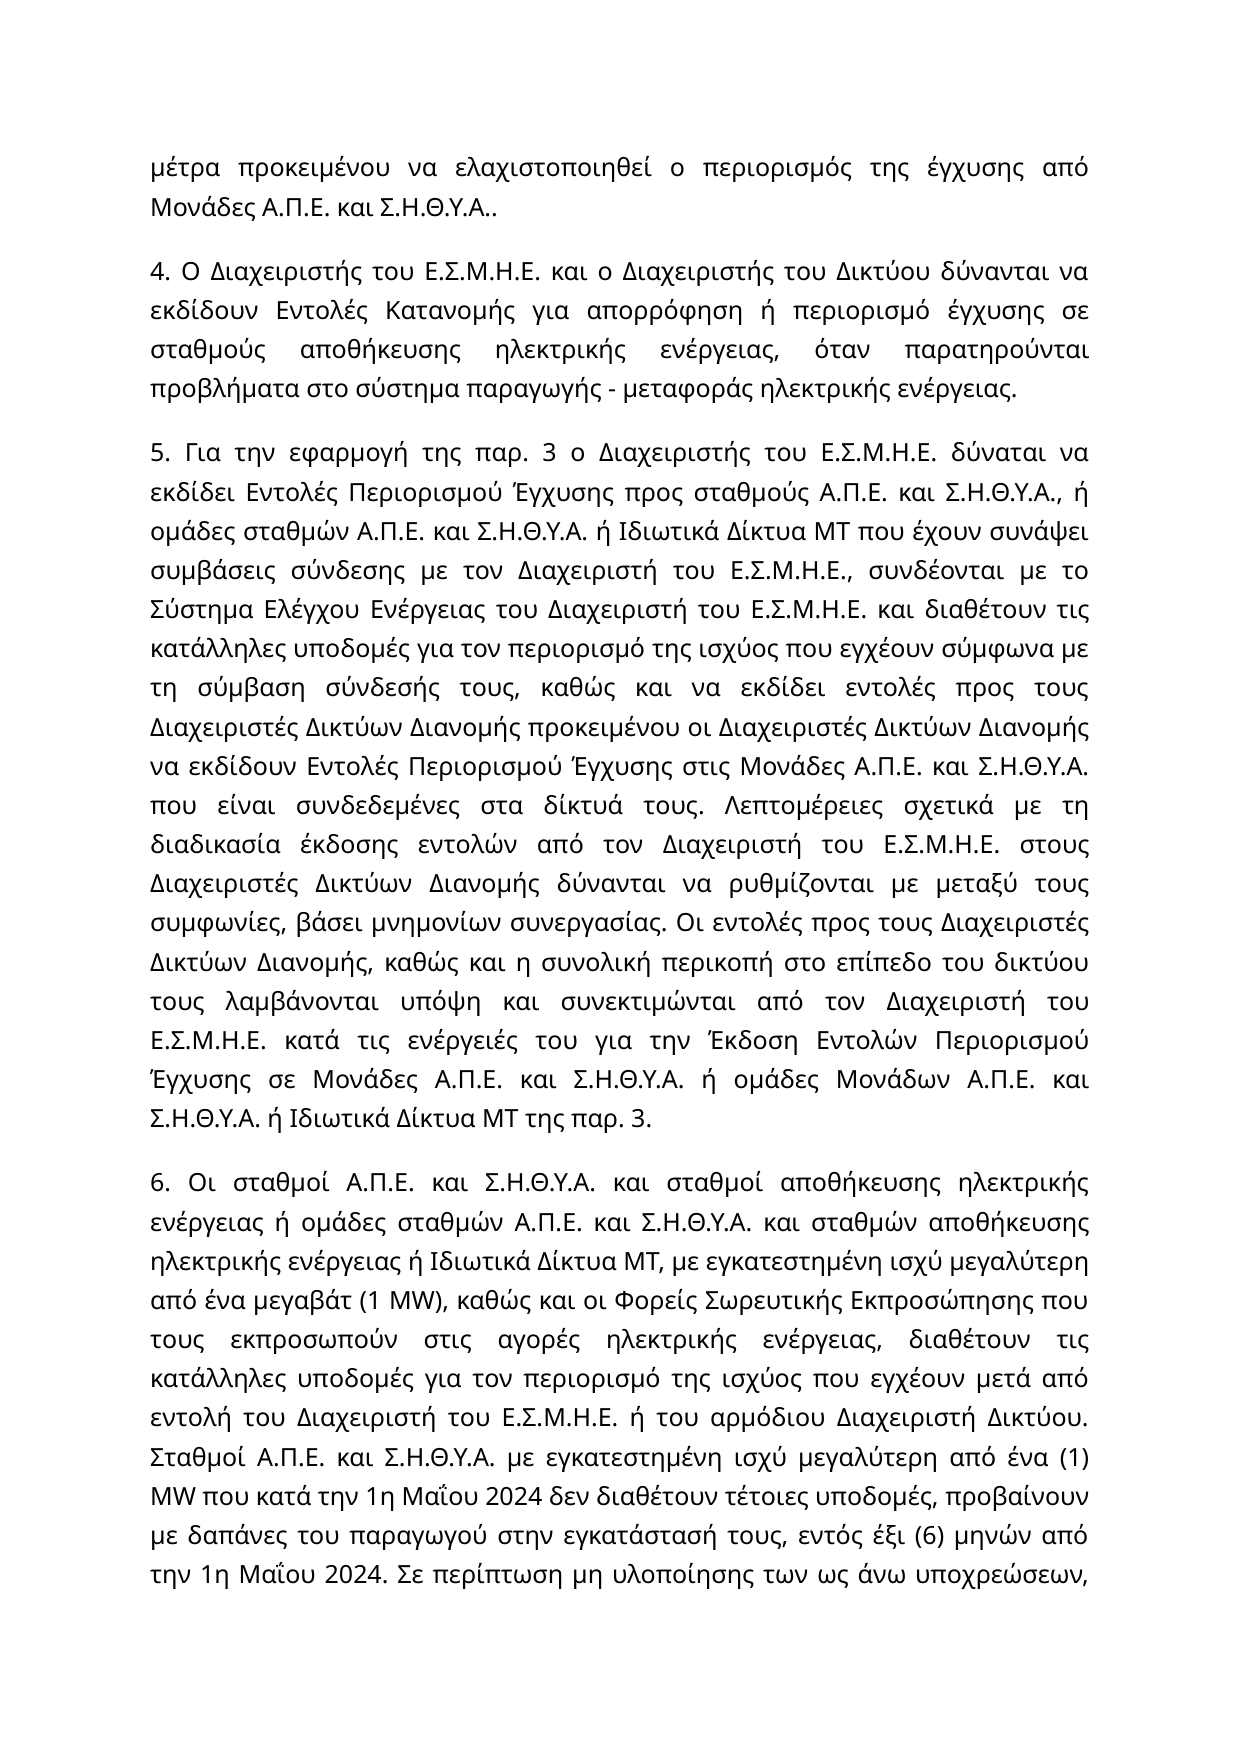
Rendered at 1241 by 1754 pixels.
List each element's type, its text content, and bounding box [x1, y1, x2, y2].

text 5. Για την εφαρμογή της παρ. 3 ο Διαχειριστής του Ε.Σ.Μ.Η.Ε. δύναται να εκδίδει Εντολές Περιορισμού Έγχυσης προς σταθμούς Α.Π.Ε. και Σ.Η.Θ.Υ.Α., ή ομάδες σταθμών Α.Π.Ε. και Σ.Η.Θ.Υ.Α. ή Ιδιωτικά Δίκτυα ΜΤ που έχουν συνάψει συμβάσεις σύνδεσης με τον Διαχειριστή του Ε.Σ.Μ.Η.Ε., συνδέονται με το Σύστημα Ελέγχου Ενέργειας του Διαχειριστή του Ε.Σ.Μ.Η.Ε. και διαθέτουν τις κατάλληλες υποδομές για τον περιορισμό της ισχύος που εγχέουν σύμφωνα με τη σύμβαση σύνδεσής τους, καθώς και να εκδίδει εντολές προς τους Διαχειριστές Δικτύων Διανομής προκειμένου οι Διαχειριστές Δικτύων Διανομής να εκδίδουν Εντολές Περιορισμού Έγχυσης στις Μονάδες Α.Π.Ε. και Σ.Η.Θ.Υ.Α. που είναι συνδεδεμένες στα δίκτυά τους. Λεπτομέρειες σχετικά με τη διαδικασία έκδοσης εντολών από τον Διαχειριστή του Ε.Σ.Μ.Η.Ε. στους Διαχειριστές Δικτύων Διανομής δύνανται να ρυθμίζονται με μεταξύ τους συμφωνίες, βάσει μνημονίων συνεργασίας. Οι εντολές προς τους Διαχειριστές Δικτύων Διανομής, καθώς και η συνολική περικοπή στο επίπεδο του δικτύου τους λαμβάνονται υπόψη και συνεκτιμώνται από τον Διαχειριστή του Ε.Σ.Μ.Η.Ε. κατά τις ενέργειές του για την Έκδοση Εντολών Περιορισμού Έγχυσης σε Μονάδες Α.Π.Ε. και Σ.Η.Θ.Υ.Α. ή ομάδες Μονάδων Α.Π.Ε. και Σ.Η.Θ.Υ.Α. ή Ιδιωτικά Δίκτυα ΜΤ της παρ. 3. [150, 435, 1090, 1135]
text 4. Ο Διαχειριστής του Ε.Σ.Μ.Η.Ε. και ο Διαχειριστής του Δικτύου δύνανται να εκδίδουν Εντολές Κατανομής για απορρόφηση ή περιορισμό έγχυσης σε σταθμούς αποθήκευσης ηλεκτρικής ενέργειας, όταν παρατηρούνται προβλήματα στο σύστημα παραγωγής - μεταφοράς ηλεκτρικής ενέργειας. [150, 253, 1090, 405]
text μέτρα προκειμένου να ελαχιστοποιηθεί ο περιορισμός της έγχυσης από Μονάδες Α.Π.Ε. και Σ.Η.Θ.Υ.Α.. [150, 150, 1090, 223]
text 6. Οι σταθμοί Α.Π.Ε. και Σ.Η.Θ.Υ.Α. και σταθμοί αποθήκευσης ηλεκτρικής ενέργειας ή ομάδες σταθμών Α.Π.Ε. και Σ.Η.Θ.Υ.Α. και σταθμών αποθήκευσης ηλεκτρικής ενέργειας ή Ιδιωτικά Δίκτυα ΜΤ, με εγκατεστημένη ισχύ μεγαλύτερη από ένα μεγαβάτ (1 MW), καθώς και οι Φορείς Σωρευτικής Εκπροσώπησης που τους εκπροσωπούν στις αγορές ηλεκτρικής ενέργειας, διαθέτουν τις κατάλληλες υποδομές για τον περιορισμό της ισχύος που εγχέουν μετά από εντολή του Διαχειριστή του Ε.Σ.Μ.Η.Ε. ή του αρμόδιου Διαχειριστή Δικτύου. Σταθμοί Α.Π.Ε. και Σ.Η.Θ.Υ.Α. με εγκατεστημένη ισχύ μεγαλύτερη από ένα (1) MW που κατά την 1η Μαΐου 2024 δεν διαθέτουν τέτοιες υποδομές, προβαίνουν με δαπάνες του παραγωγού στην εγκατάστασή τους, εντός έξι (6) μηνών από την 1η Μαΐου 2024. Σε περίπτωση μη υλοποίησης των ως άνω υποχρεώσεων, [150, 1165, 1090, 1591]
